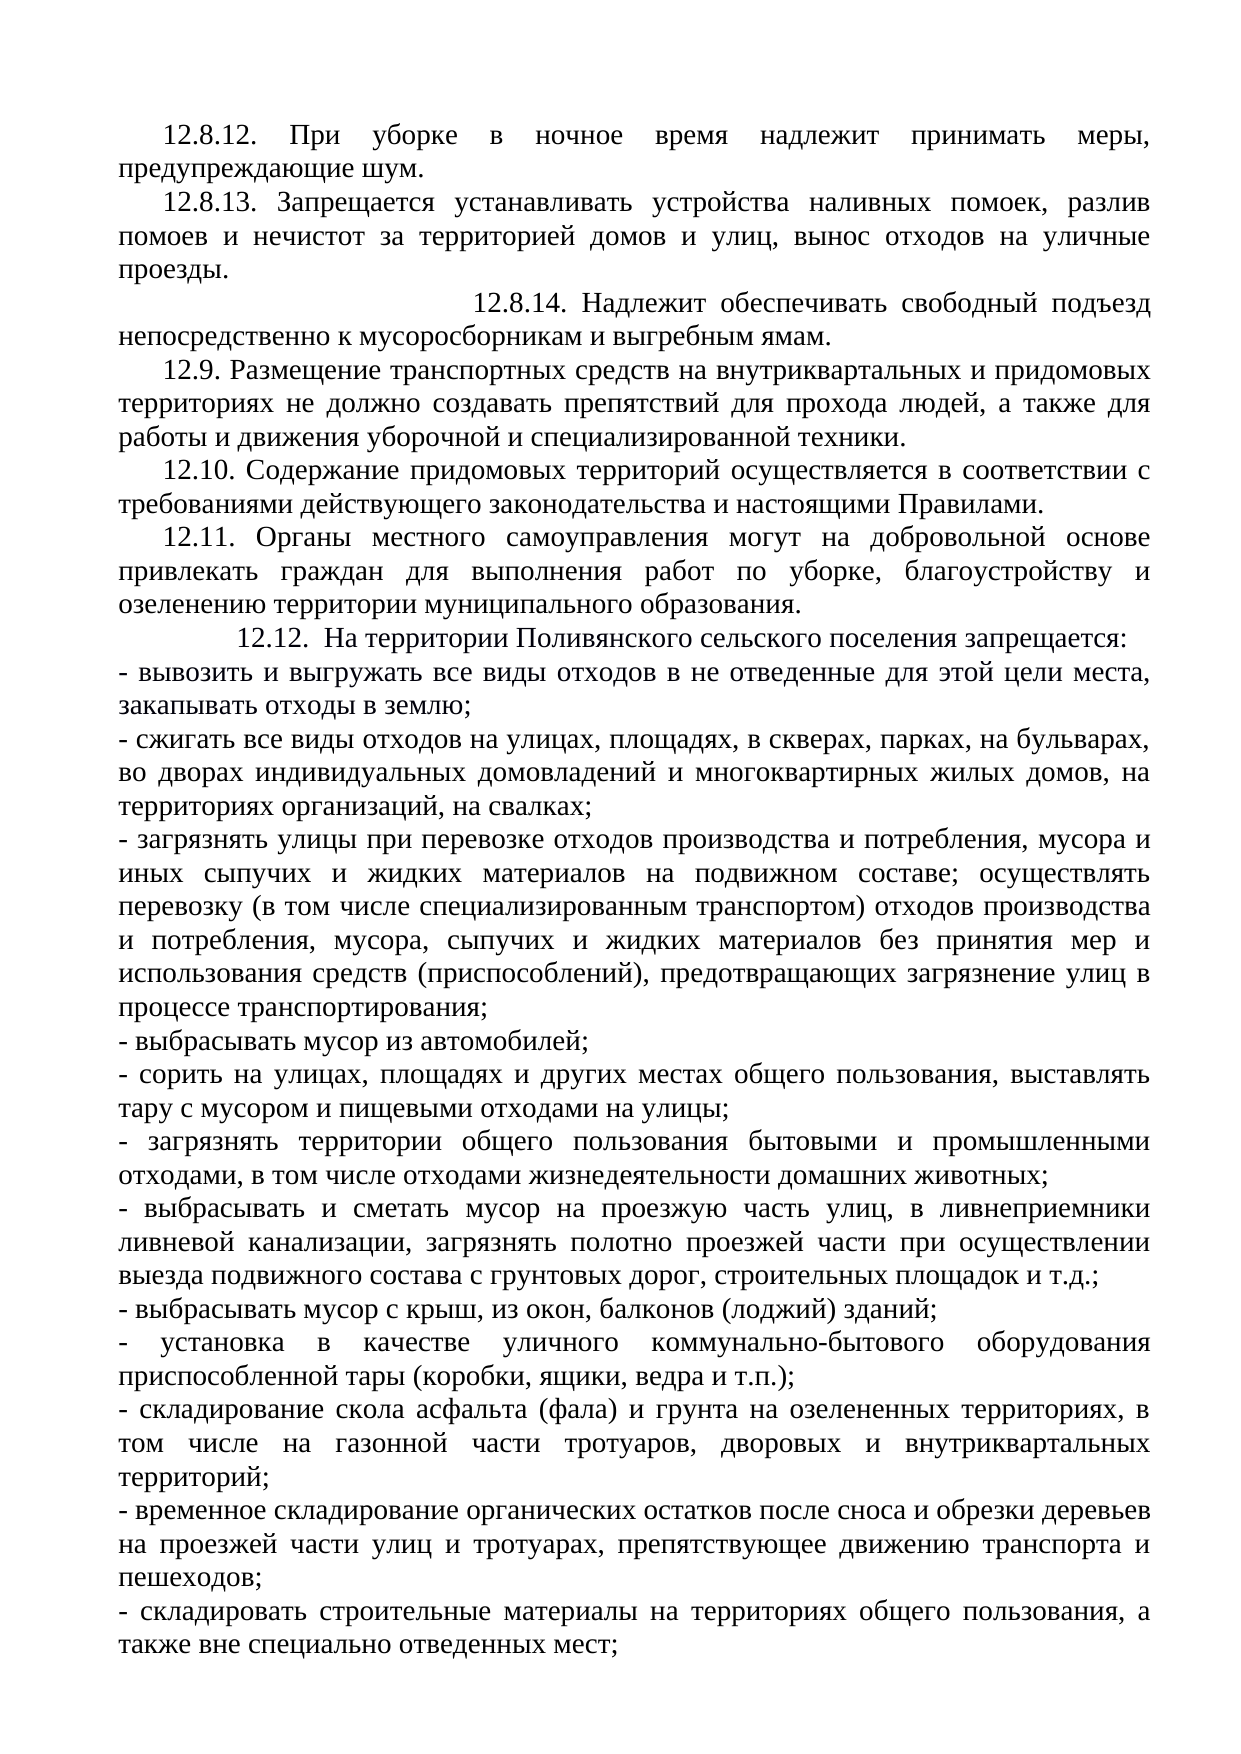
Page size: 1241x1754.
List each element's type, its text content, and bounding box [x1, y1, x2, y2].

text - выбрасывать мусор из автомобилей; [118, 1023, 1152, 1056]
text - выбрасывать мусор с крыш, из окон, балконов (лоджий) зданий; [118, 1291, 1152, 1324]
text - складирование скола асфальта (фала) и грунта на озелененных территориях, в том числе на газонной части тротуаров, дворовых и внутриквартальных территорий; [118, 1392, 1152, 1492]
text - установка в качестве уличного коммунально-бытового оборудования приспособленной тары (коробки, ящики, ведра и т.п.); [118, 1324, 1152, 1392]
text - загрязнять улицы при перевозке отходов производства и потребления, мусора и иных сыпучих и жидких материалов на подвижном составе; осуществлять перевозку (в том числе специализированным транспортом) отходов производства и потребления, мусора, сыпучих и жидких материалов без принятия мер и использования средств (приспособлений), предотвращающих загрязнение улиц в процессе транспортирования; [118, 821, 1152, 1023]
text - складировать строительные материалы на территориях общего пользования, а также вне специально отведенных мест; [118, 1593, 1152, 1660]
text - сорить на улицах, площадях и других местах общего пользования, выставлять тару с мусором и пищевыми отходами на улицы; [118, 1056, 1152, 1123]
text 12.8.12. При уборке в ночное время надлежит принимать меры, предупреждающие шум. [118, 117, 1152, 184]
text - вывозить и выгружать все виды отходов в не отведенные для этой цели места, закапывать отходы в землю; [118, 654, 1152, 721]
text 12.12. На территории Поливянского сельского поселения запрещается: [118, 620, 1152, 654]
text - загрязнять территории общего пользования бытовыми и промышленными отходами, в том числе отходами жизнедеятельности домашних животных; [118, 1123, 1152, 1190]
text 12.8.13. Запрещается устанавливать устройства наливных помоек, разлив помоев и нечистот за территорией домов и улиц, вынос отходов на уличные проезды. [118, 184, 1152, 285]
text 12.11. Органы местного самоуправления могут на добровольной основе привлекать граждан для выполнения работ по уборке, благоустройству и озеленению территории муниципального образования. [118, 519, 1152, 620]
text 12.10. Содержание придомовых территорий осуществляется в соответствии с требованиями действующего законодательства и настоящими Правилами. [118, 452, 1152, 519]
text 12.8.14. Надлежит обеспечивать свободный подъезд непосредственно к мусоросборникам и выгребным ямам. [118, 285, 1152, 352]
text - временное складирование органических остатков после сноса и обрезки деревьев на проезжей части улиц и тротуарах, препятствующее движению транспорта и пешеходов; [118, 1492, 1152, 1593]
text 12.9. Размещение транспортных средств на внутриквартальных и придомовых территориях не должно создавать препятствий для прохода людей, а также для работы и движения уборочной и специализированной техники. [118, 352, 1152, 452]
text - выбрасывать и сметать мусор на проезжую часть улиц, в ливнеприемники ливневой канализации, загрязнять полотно проезжей части при осуществлении выезда подвижного состава с грунтовых дорог, строительных площадок и т.д.; [118, 1190, 1152, 1291]
text - сжигать все виды отходов на улицах, площадях, в скверах, парках, на бульварах, во дворах индивидуальных домовладений и многоквартирных жилых домов, на территориях организаций, на свалках; [118, 721, 1152, 821]
